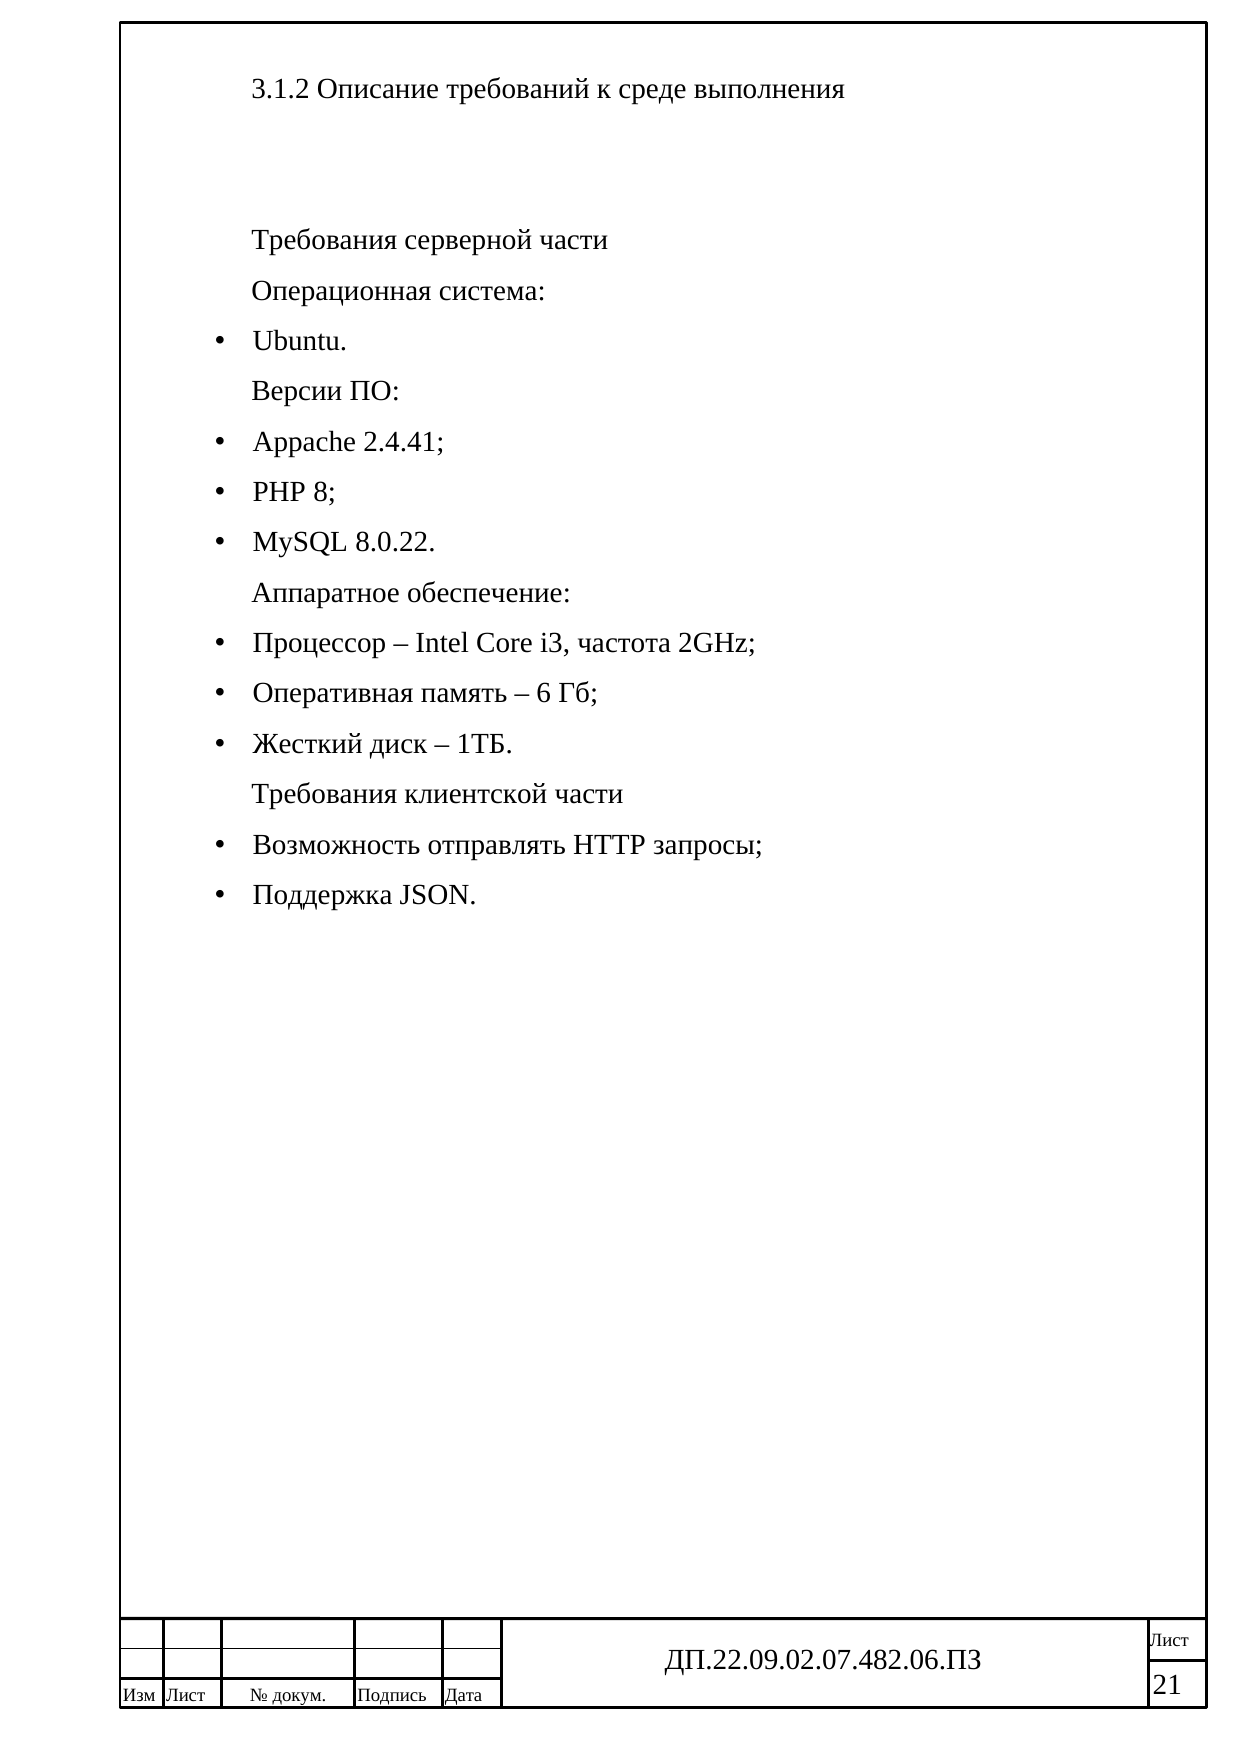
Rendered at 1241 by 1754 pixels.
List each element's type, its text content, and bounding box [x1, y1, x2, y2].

list Поддержка JSON. [215, 877, 1152, 911]
list Жесткий диск – 1ТБ. [215, 726, 1152, 760]
list Оперативная память – 6 Гб; [215, 676, 1152, 709]
list Appache 2.4.41; [215, 424, 1152, 457]
text Аппаратное обеспечение: [177, 575, 1152, 608]
subtitle Описание требований к среде выполнения [177, 71, 1152, 105]
list MySQL 8.0.22. [215, 524, 1152, 558]
list Возможность отправлять HTTP запросы; [215, 827, 1152, 860]
list PHP 8; [215, 474, 1152, 508]
text Операционная система: [177, 273, 1152, 306]
subtitle Требования серверной части [251, 222, 1152, 256]
list Процессор – Intel Core i3, частота 2GHz; [215, 625, 1152, 659]
text Версии ПО: [177, 373, 1152, 407]
subtitle Требования клиентской части [251, 776, 1152, 810]
list Ubuntu. [215, 323, 1152, 357]
